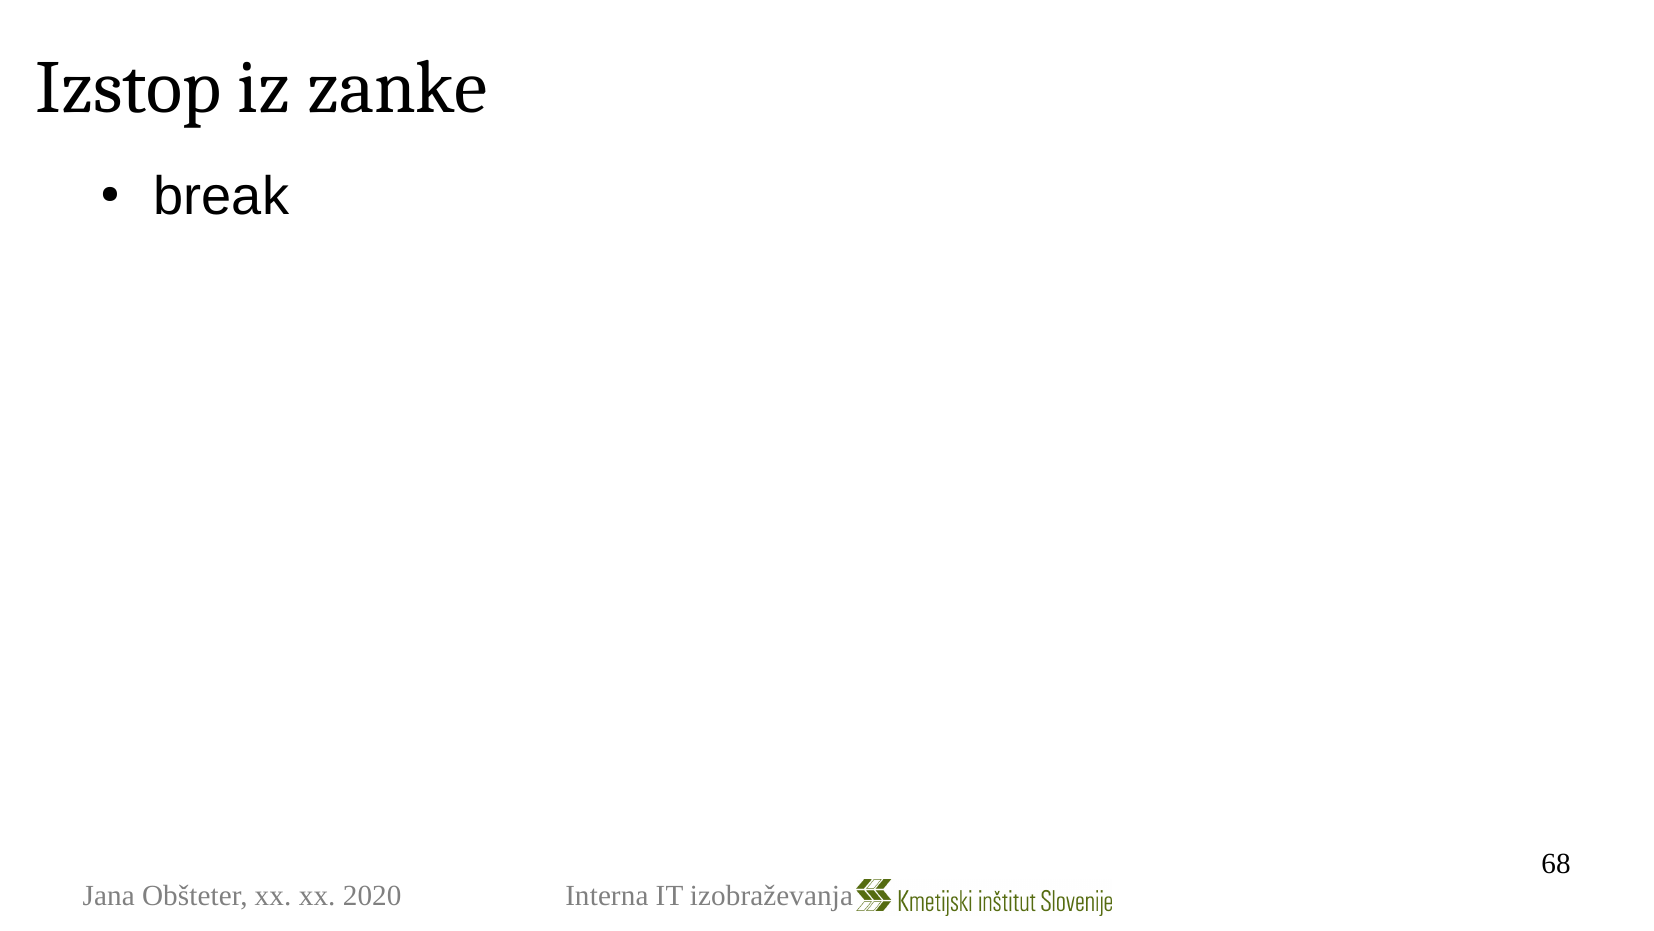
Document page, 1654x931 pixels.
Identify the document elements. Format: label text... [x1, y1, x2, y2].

title Izstop iz zanke [35, 21, 1524, 154]
picture [856, 879, 1112, 916]
list break [82, 165, 1642, 827]
